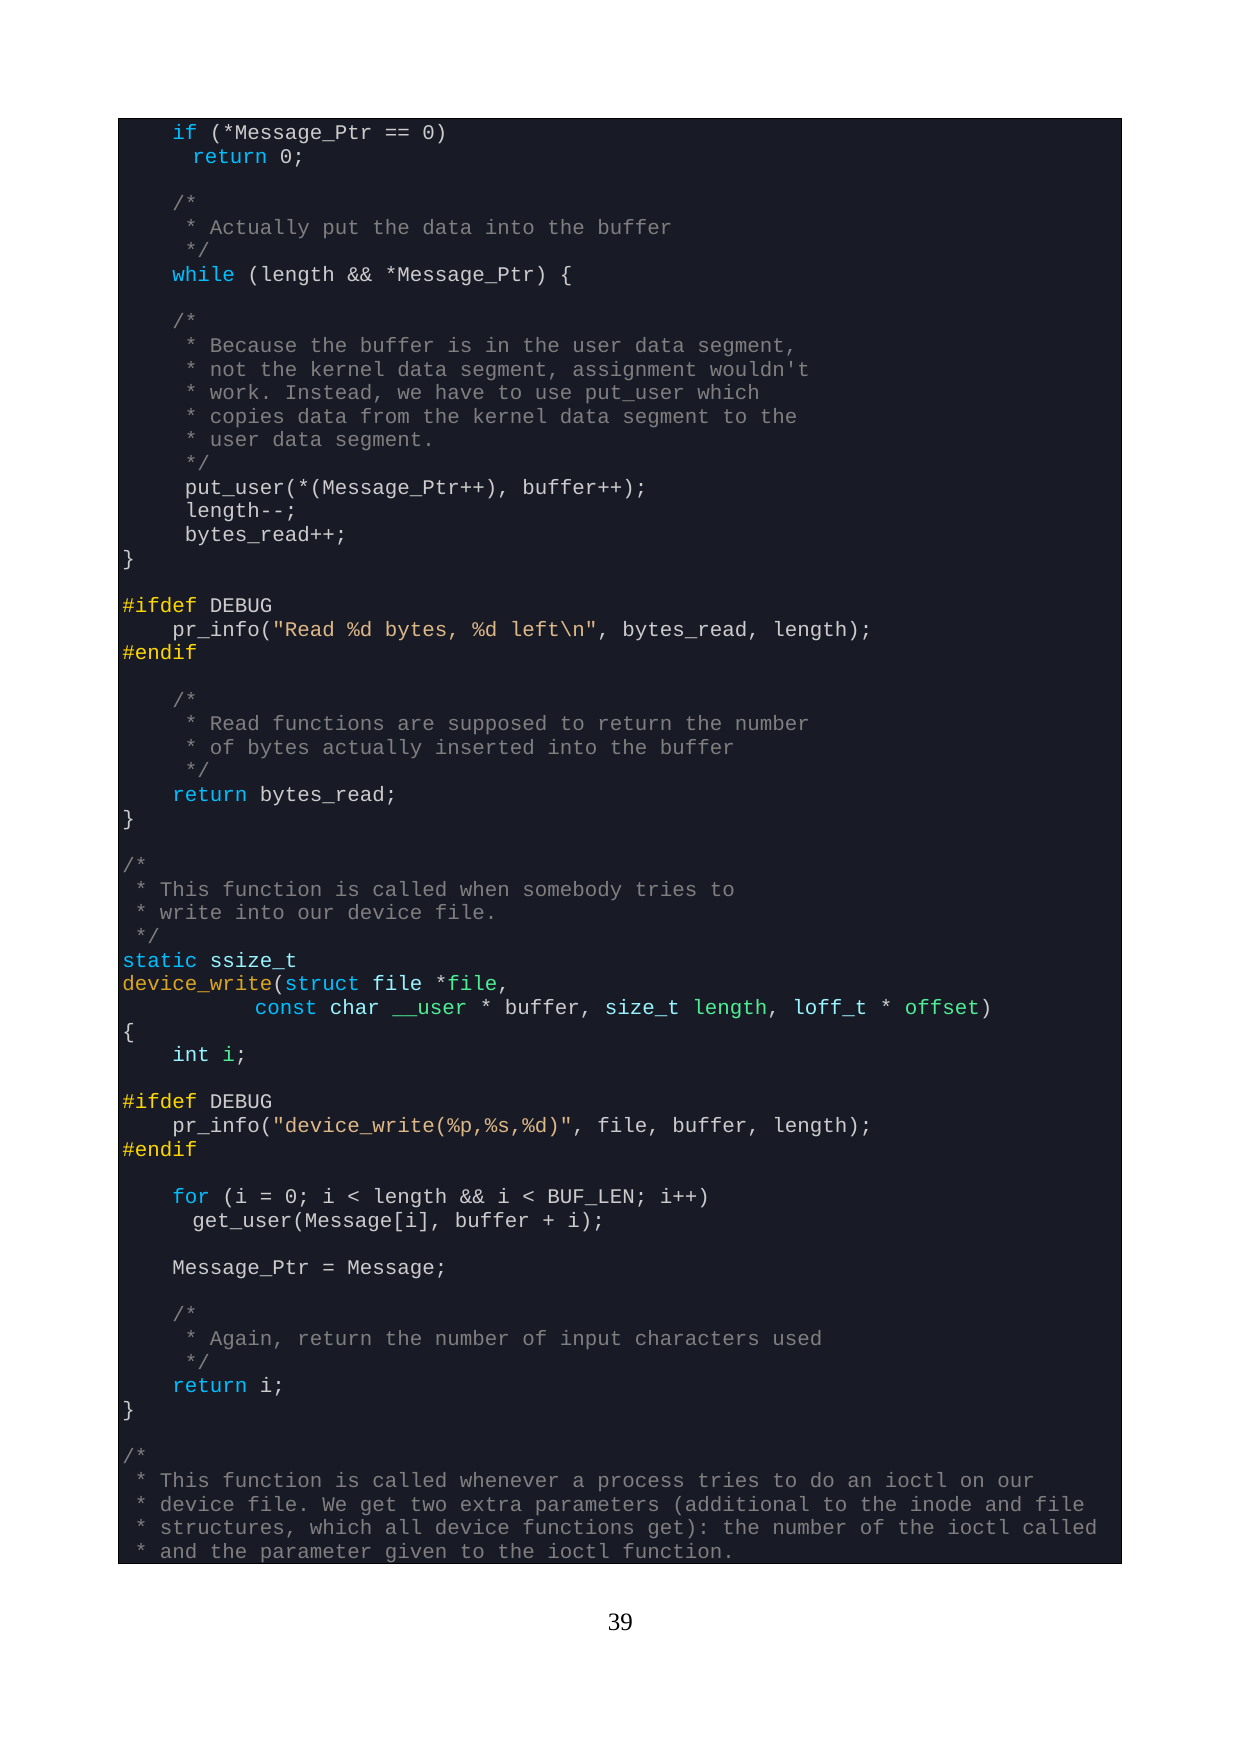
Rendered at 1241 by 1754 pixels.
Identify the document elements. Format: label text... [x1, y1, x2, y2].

text * Read functions are supposed to return the number [119, 709, 1121, 733]
text get_user(Message[i], buffer + i); [119, 1206, 1121, 1229]
text * not the kernel data segment, assignment wouldn't [119, 354, 1121, 378]
text */ [119, 1348, 1121, 1371]
text int i; [119, 1040, 1121, 1064]
text } [119, 544, 1121, 567]
text * and the parameter given to the ioctl function. [119, 1537, 1121, 1563]
text for (i = 0; i < length && i < BUF_LEN; i++) [119, 1182, 1121, 1206]
text /* [119, 851, 1121, 875]
text length--; [119, 496, 1121, 520]
text */ [119, 922, 1121, 946]
text return i; [119, 1371, 1121, 1395]
text * user data segment. [119, 426, 1121, 449]
text while (length && *Message_Ptr) { [119, 260, 1121, 284]
text /* [119, 1442, 1121, 1466]
text static ssize_t [119, 946, 1121, 969]
text */ [119, 757, 1121, 780]
text */ [119, 236, 1121, 260]
text } [119, 804, 1121, 827]
text #ifdef DEBUG [119, 1088, 1121, 1111]
text return 0; [119, 142, 1121, 165]
text */ [119, 449, 1121, 473]
text device_write(struct file *file, [119, 969, 1121, 993]
text if (*Message_Ptr == 0) [119, 119, 1121, 142]
text * This function is called when somebody tries to [119, 875, 1121, 898]
text /* [119, 686, 1121, 709]
text const char __user * buffer, size_t length, loff_t * offset) [119, 993, 1121, 1017]
text * structures, which all device functions get): the number of the ioctl called [119, 1513, 1121, 1537]
text /* [119, 1300, 1121, 1324]
text { [119, 1017, 1121, 1040]
text return bytes_read; [119, 780, 1121, 804]
text * device file. We get two extra parameters (additional to the inode and file [119, 1489, 1121, 1513]
text #endif [119, 638, 1121, 662]
text /* [119, 307, 1121, 331]
text * write into our device file. [119, 898, 1121, 922]
text * Again, return the number of input characters used [119, 1324, 1121, 1348]
text * This function is called whenever a process tries to do an ioctl on our [119, 1466, 1121, 1489]
text #endif [119, 1135, 1121, 1158]
text * Actually put the data into the buffer [119, 213, 1121, 236]
text } [119, 1395, 1121, 1419]
text pr_info("device_write(%p,%s,%d)", file, buffer, length); [119, 1111, 1121, 1135]
text * work. Instead, we have to use put_user which [119, 378, 1121, 402]
text /* [119, 189, 1121, 213]
text * copies data from the kernel data segment to the [119, 402, 1121, 426]
text #ifdef DEBUG [119, 591, 1121, 615]
text * Because the buffer is in the user data segment, [119, 331, 1121, 354]
text Message_Ptr = Message; [119, 1253, 1121, 1277]
text * of bytes actually inserted into the buffer [119, 733, 1121, 757]
text bytes_read++; [119, 520, 1121, 544]
text pr_info("Read %d bytes, %d left\n", bytes_read, length); [119, 615, 1121, 638]
text put_user(*(Message_Ptr++), buffer++); [119, 473, 1121, 496]
